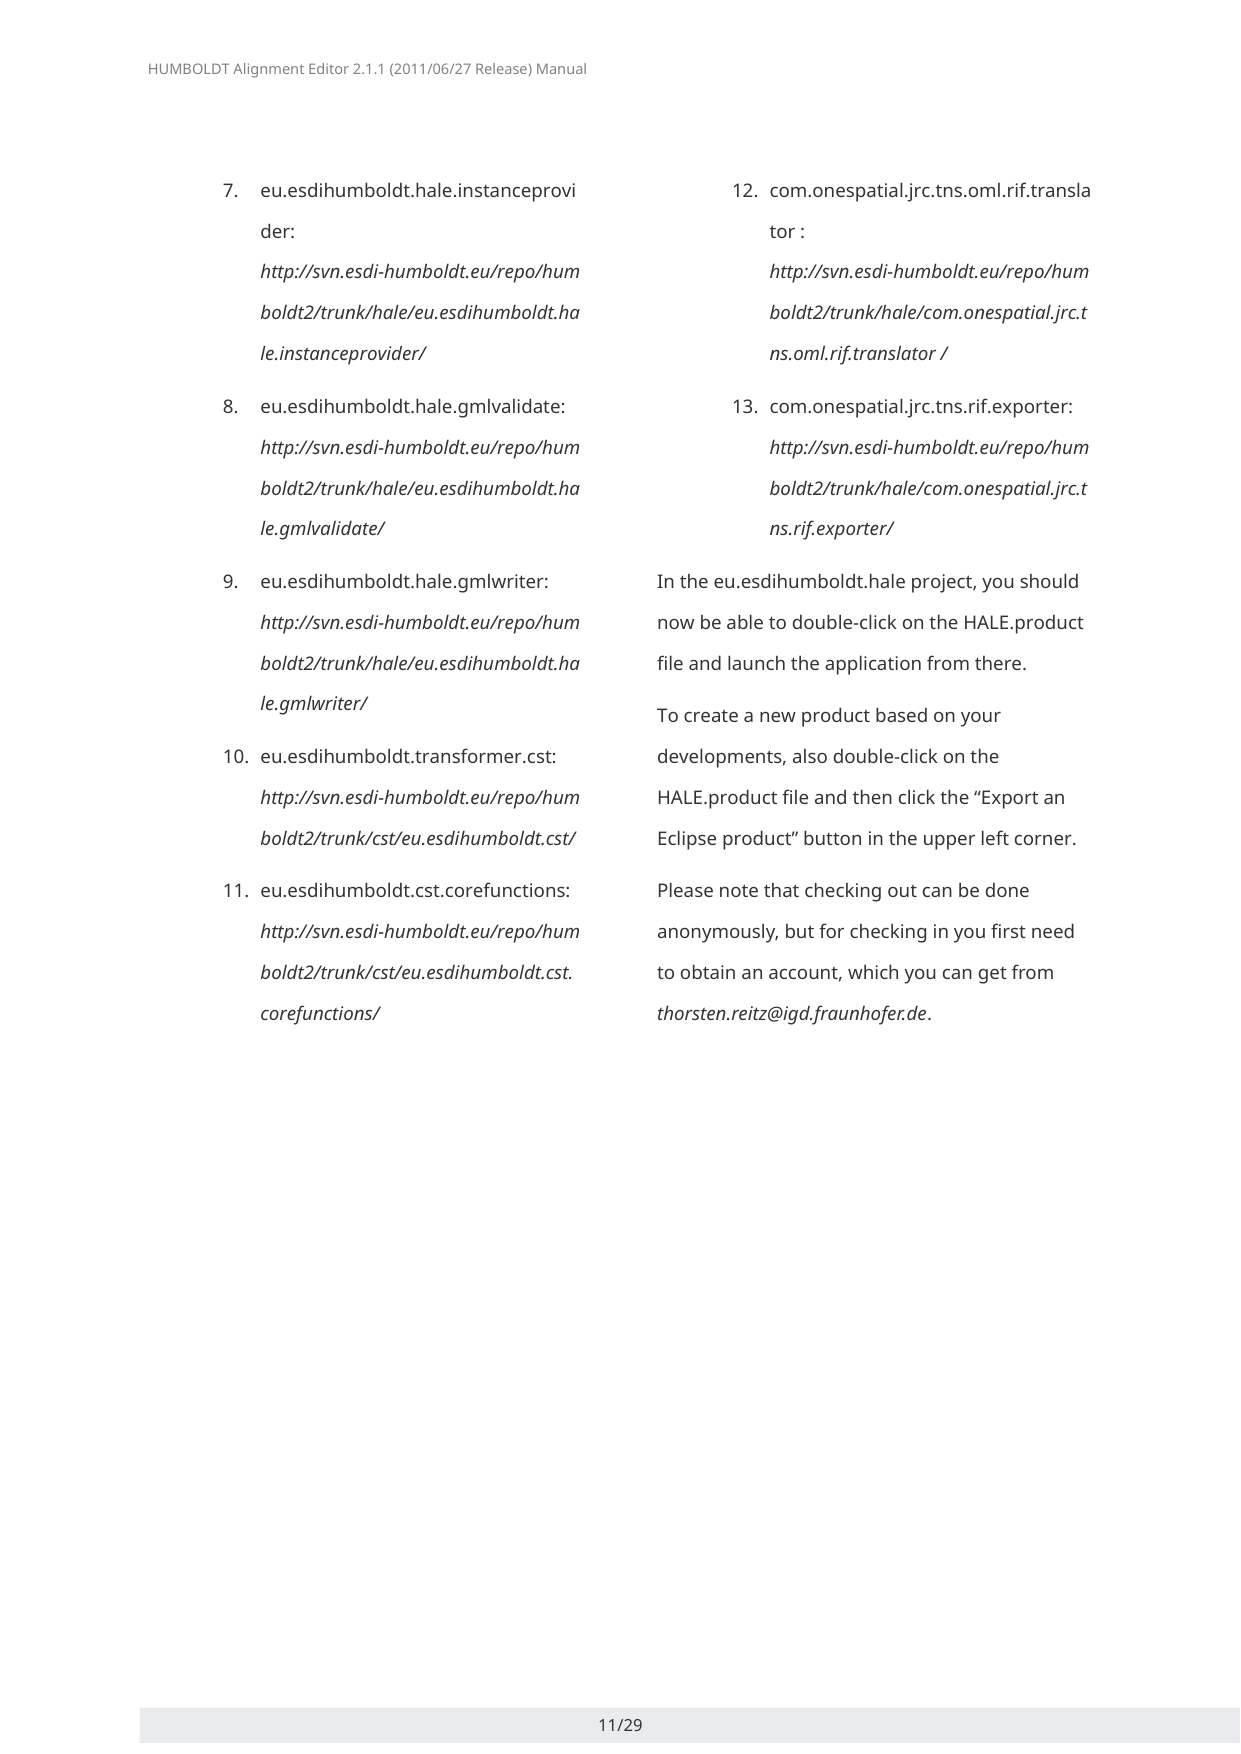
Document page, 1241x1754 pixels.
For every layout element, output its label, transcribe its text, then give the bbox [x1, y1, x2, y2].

list com.onespatial.jrc.tns.rif.exporter: http://svn.esdi-humboldt.eu/repo/humboldt2/trunk/hale/com.onespatial.jrc.tns.rif.exporter/ [732, 393, 1092, 541]
list eu.esdihumboldt.cst.corefunctions: http://svn.esdi-humboldt.eu/repo/humboldt2/trunk/cst/eu.esdihumboldt.cst.corefunctions/ [223, 878, 583, 1026]
list eu.esdihumboldt.hale.instanceprovider: http://svn.esdi-humboldt.eu/repo/humboldt2/trunk/hale/eu.esdihumboldt.hale.instanceprovider/ [223, 177, 583, 366]
text Please note that checking out can be done anonymously, but for checking in you first need to obtain an account, which you can get from thorsten.reitz@igd.fraunhofer.de. [657, 878, 1092, 1026]
list eu.esdihumboldt.hale.gmlwriter: http://svn.esdi-humboldt.eu/repo/humboldt2/trunk/hale/eu.esdihumboldt.hale.gmlwriter/ [223, 568, 583, 716]
text In the eu.esdihumboldt.hale project, you should now be able to double-click on the HALE.product file and launch the application from there. [657, 568, 1092, 675]
list eu.esdihumboldt.transformer.cst: http://svn.esdi-humboldt.eu/repo/humboldt2/trunk/cst/eu.esdihumboldt.cst/ [223, 743, 583, 851]
list eu.esdihumboldt.hale.gmlvalidate: http://svn.esdi-humboldt.eu/repo/humboldt2/trunk/hale/eu.esdihumboldt.hale.gmlvalidate/ [223, 393, 583, 541]
text To create a new product based on your developments, also double-click on the HALE.product file and then click the “Export an Eclipse product” button in the upper left corner. [657, 702, 1092, 851]
list com.onespatial.jrc.tns.oml.rif.translator : http://svn.esdi-humboldt.eu/repo/humboldt2/trunk/hale/com.onespatial.jrc.tns.oml.rif.translator / [732, 177, 1092, 366]
